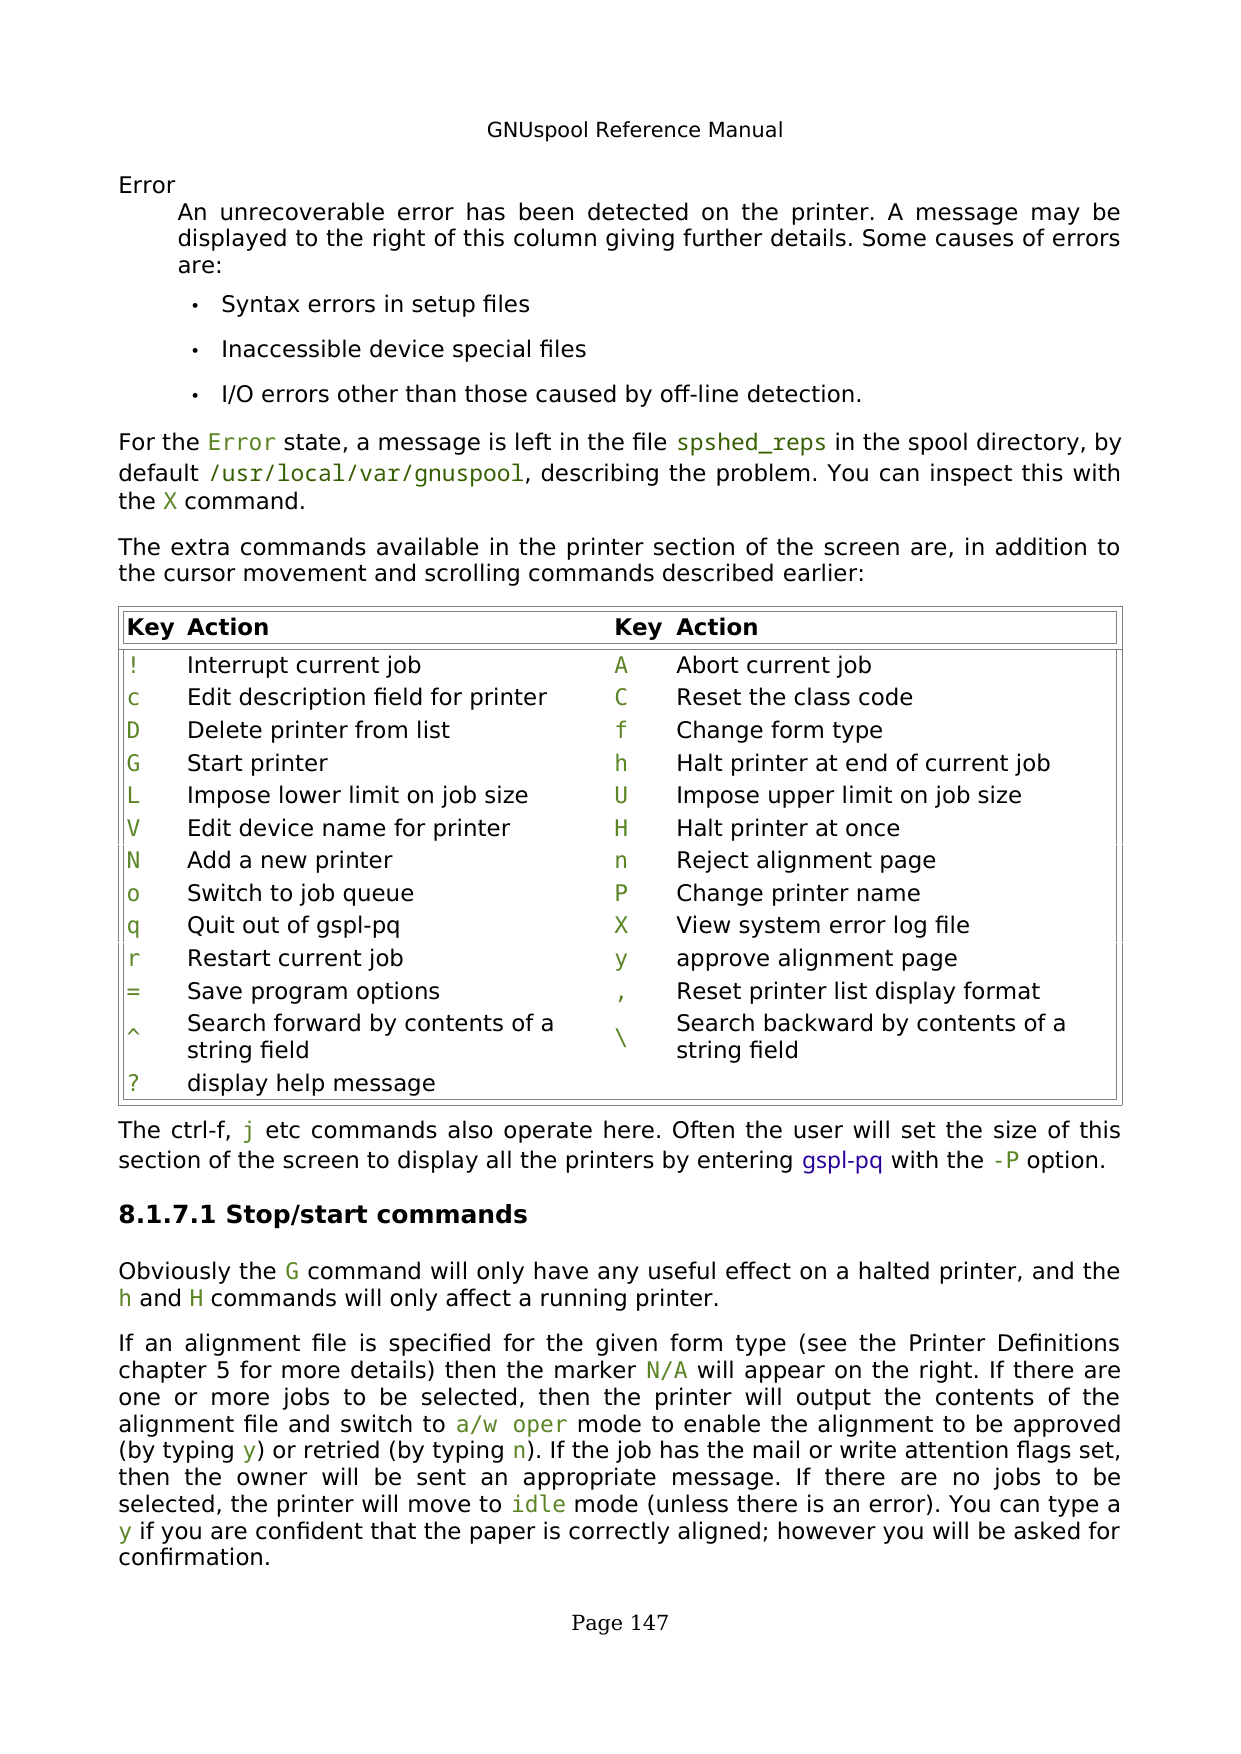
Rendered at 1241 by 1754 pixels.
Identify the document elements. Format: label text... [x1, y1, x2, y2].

table_cell = [124, 975, 184, 1008]
table_header Action [673, 607, 1122, 649]
table_cell [673, 1067, 1116, 1099]
table_cell [611, 1067, 673, 1099]
table_cell G [124, 747, 184, 779]
table_cell , [611, 975, 673, 1008]
list I/O errors other than those caused by off-line detection. [192, 381, 1122, 408]
text If an alignment file is specified for the given form type (see the Printer Definitions chapter 5 for more details) then the marker N/A will appear on the right. If there are one or more jobs to be selected, then the printer will output the contents of the alignment file and switch to a/w oper mode to enable the alignment to be approved (by typing y) or retried (by typing n). If the job has the mail or write attention flags set, then the owner will be sent an appropriate message. If there are no jobs to be selected, the printer will move to idle mode (unless there is an error). You can type a y if you are confident that the paper is correctly aligned; however you will be asked for confirmation. [118, 1330, 1122, 1571]
table_cell Add a new printer [184, 845, 611, 877]
table_cell U [611, 779, 673, 812]
table_cell Quit out of gspl-pq [184, 910, 611, 942]
table_cell N [124, 845, 184, 877]
table_cell [119, 650, 123, 682]
table_cell Switch to job queue [184, 877, 611, 910]
table_cell [119, 812, 123, 844]
table_cell display help message [184, 1067, 611, 1099]
table_cell r [124, 943, 184, 975]
table_cell Interrupt current job [184, 650, 611, 682]
table_cell n [611, 845, 673, 877]
table_cell Save program options [184, 975, 611, 1008]
table_cell View system error log file [673, 910, 1116, 942]
table_cell [119, 1008, 123, 1067]
table_header Key [611, 612, 673, 643]
table_cell Reset printer list display format [673, 975, 1116, 1008]
subtitle Error [118, 172, 1122, 199]
table_header Action [184, 612, 611, 643]
table_cell Impose upper limit on job size [673, 779, 1116, 812]
text Obviously the G command will only have any useful effect on a halted printer, and the h and H commands will only affect a running printer. [118, 1258, 1122, 1312]
table_cell ! [124, 650, 184, 682]
table_cell [119, 747, 123, 779]
table_header Key [119, 607, 184, 649]
table_cell c [124, 682, 184, 714]
table_header [184, 644, 611, 649]
table_cell [119, 910, 123, 942]
text The ctrl-f, j etc commands also operate here. Often the user will set the size of this section of the screen to display all the printers by entering gspl-pq with the -P option. [118, 1117, 1122, 1175]
list An unrecoverable error has been detected on the printer. A message may be displayed to the right of this column giving further details. Some causes of errors are: [177, 199, 1122, 279]
table_cell Abort current job [673, 650, 1116, 682]
table_cell [119, 682, 123, 714]
table_cell C [611, 682, 673, 714]
table_cell V [124, 812, 184, 844]
table_cell Search backward by contents of a string field [673, 1008, 1116, 1067]
table_cell f [611, 714, 673, 747]
list Syntax errors in setup files [192, 291, 1122, 317]
table_cell Delete printer from list [184, 714, 611, 747]
table_cell Impose lower limit on job size [184, 779, 611, 812]
table_cell [119, 975, 123, 1008]
table_cell D [124, 714, 184, 747]
text For the Error state, a message is left in the file spshed_reps in the spool directory, by default /usr/local/var/gnuspool, describing the problem. You can inspect this with the X command. [118, 426, 1122, 515]
table_cell ? [119, 1067, 184, 1105]
table_header [611, 607, 673, 611]
table_cell [673, 1067, 1122, 1105]
table_cell A [611, 650, 673, 682]
table_cell Start printer [184, 747, 611, 779]
table_cell ^ [124, 1008, 184, 1067]
table_cell y [611, 943, 673, 975]
table_cell q [124, 910, 184, 942]
table_cell h [611, 747, 673, 779]
table_cell Change printer name [673, 877, 1116, 910]
table_cell L [124, 779, 184, 812]
table_cell P [611, 877, 673, 910]
table_cell [184, 1100, 611, 1105]
table_cell X [611, 910, 673, 942]
list Inaccessible device special files [192, 336, 1122, 363]
table_cell [119, 877, 123, 910]
table_cell Reject alignment page [673, 845, 1116, 877]
table_cell [119, 943, 123, 975]
table_cell H [611, 812, 673, 844]
table_header [184, 607, 611, 611]
table_cell Change form type [673, 714, 1116, 747]
table_header [611, 644, 673, 649]
subtitle Stop/start commands [118, 1200, 1122, 1229]
table_cell [119, 779, 123, 812]
table_cell approve alignment page [673, 943, 1116, 975]
table_cell Halt printer at end of current job [673, 747, 1116, 779]
table_cell o [124, 877, 184, 910]
table_cell \ [611, 1008, 673, 1067]
table_cell Restart current job [184, 943, 611, 975]
table_cell Edit device name for printer [184, 812, 611, 844]
table_cell Reset the class code [673, 682, 1116, 714]
table_cell [611, 1100, 673, 1105]
table_cell [119, 714, 123, 747]
table_cell [119, 845, 123, 877]
table_cell Edit description field for printer [184, 682, 611, 714]
table_cell Halt printer at once [673, 812, 1116, 844]
text The extra commands available in the printer section of the screen are, in addition to the cursor movement and scrolling commands described earlier: [118, 534, 1122, 587]
table_cell Search forward by contents of a string field [184, 1008, 611, 1067]
